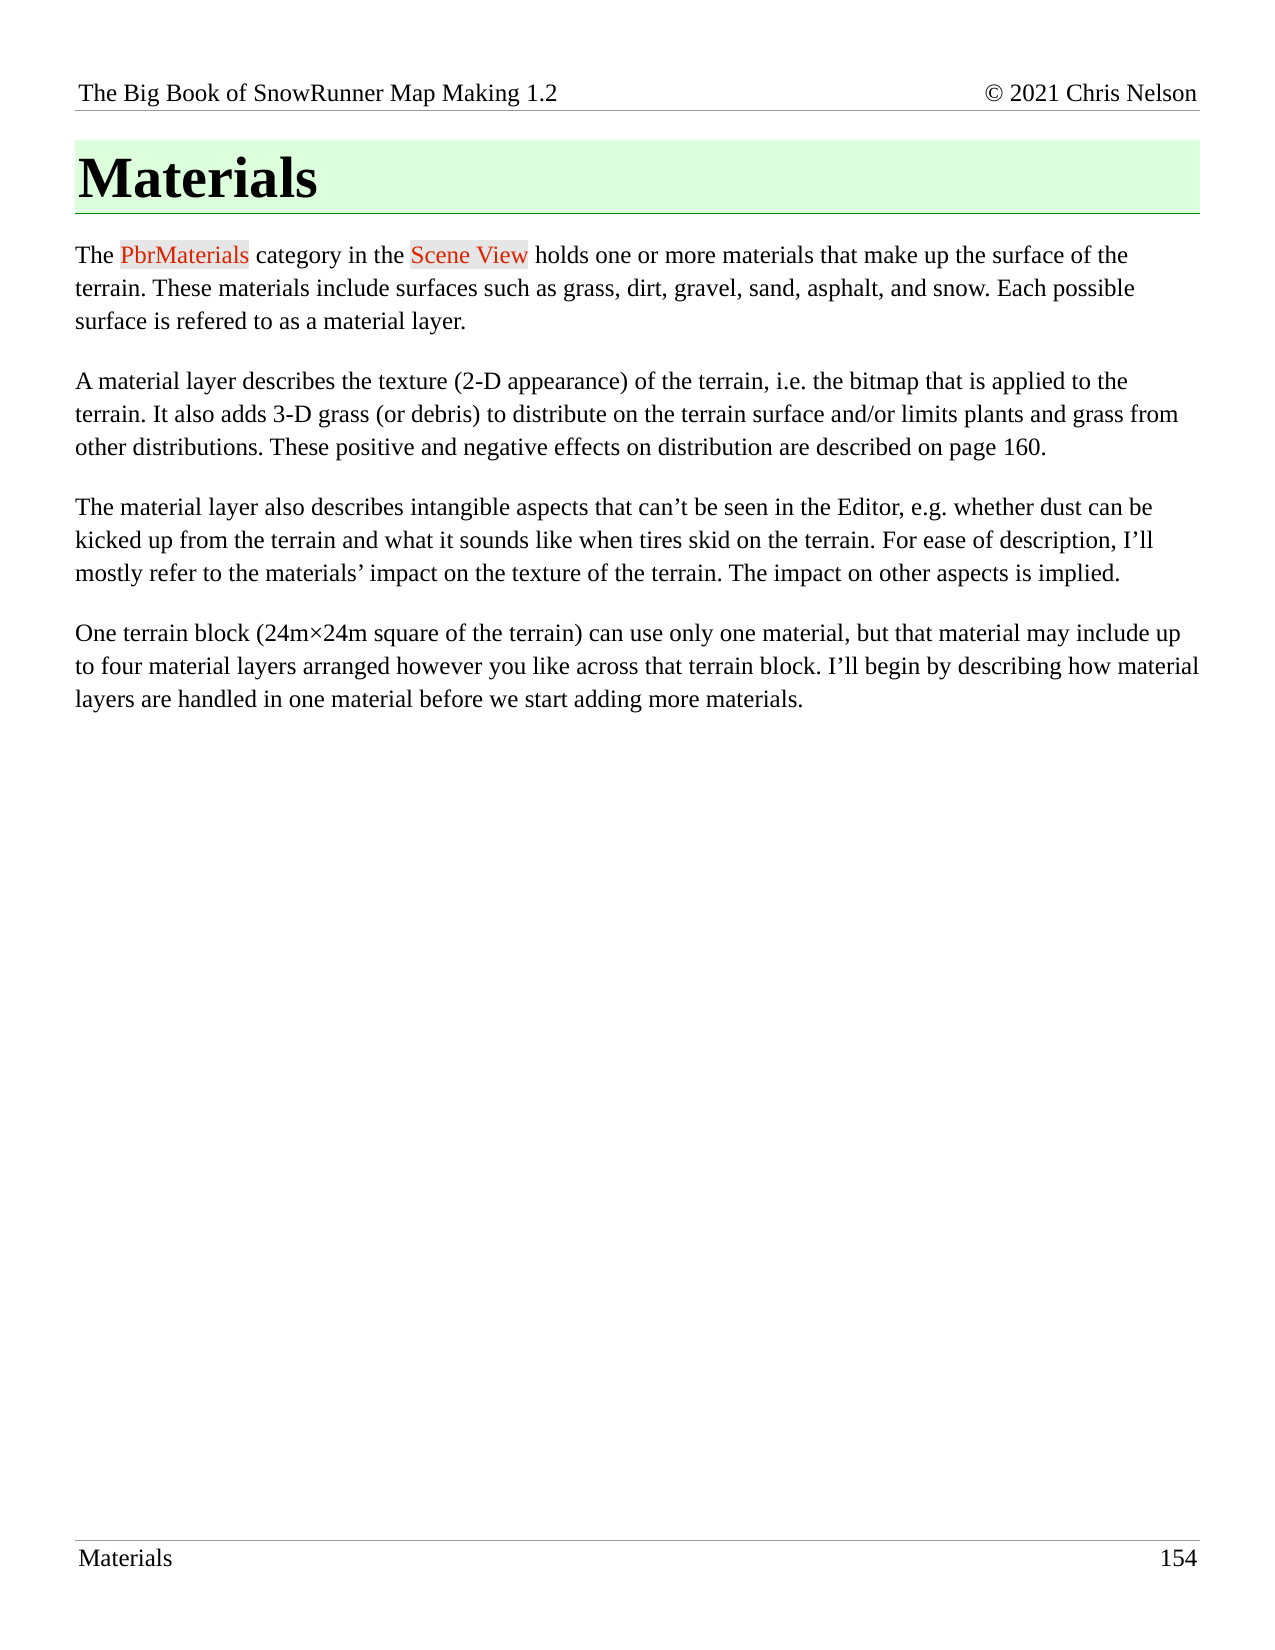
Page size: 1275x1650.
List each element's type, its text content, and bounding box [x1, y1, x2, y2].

text One terrain block (24m×24m square of the terrain) can use only one material, but that material may include up to four material layers arranged however you like across that terrain block. I’ll begin by describing how material layers are handled in one material before we start adding more materials. [75, 618, 1200, 713]
text The material layer also describes intangible aspects that can’t be seen in the Editor, e.g. whether dust can be kicked up from the terrain and what it sounds like when tires skid on the terrain. For ease of description, I’ll mostly refer to the materials’ impact on the texture of the terrain. The impact on other aspects is implied. [75, 492, 1200, 587]
text A material layer describes the texture (2‑D appearance) of the terrain, i.e. the bitmap that is applied to the terrain. It also adds 3‑D grass (or debris) to distribute on the terrain surface and/or limits plants and grass from other distributions. These positive and negative effects on distribution are described on page 160. [75, 366, 1200, 461]
text The PbrMaterials category in the Scene View holds one or more materials that make up the surface of the terrain. These materials include surfaces such as grass, dirt, gravel, sand, asphalt, and snow. Each possible surface is refered to as a material layer. [75, 240, 1200, 335]
subtitle Materials [75, 140, 1200, 213]
